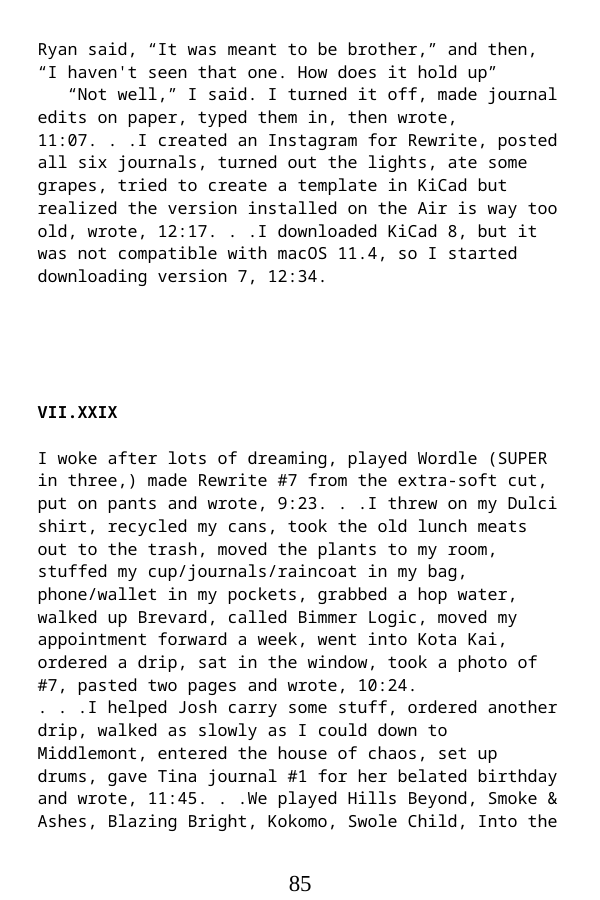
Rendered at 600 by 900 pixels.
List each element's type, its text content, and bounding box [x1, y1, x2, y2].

text I woke after lots of dreaming, played Wordle (SUPER in three,) made Rewrite #7 from the extra-soft cut, put on pants and wrote, 9:23. . .I threw on my Dulci shirt, recycled my cans, took the old lunch meats out to the trash, moved the plants to my room, stuffed my cup/journals/raincoat in my bag, phone/wallet in my pockets, grabbed a hop water, walked up Brevard, called Bimmer Logic, moved my appointment forward a week, went into Kota Kai, ordered a drip, sat in the window, took a photo of #7, pasted two pages and wrote, 10:24. [37, 446, 562, 696]
text . . .I helped Josh carry some stuff, ordered another drip, walked as slowly as I could down to Middlemont, entered the house of chaos, set up drums, gave Tina journal #1 for her belated birthday and wrote, 11:45. . .We played Hills Beyond, Smoke & Ashes, Blazing Bright, Kokomo, Swole Child, Into the [37, 696, 562, 832]
text Ryan said, “It was meant to be brother,” and then, “I haven't seen that one. How does it hold up” [37, 37, 562, 83]
text “Not well,” I said. I turned it off, made journal edits on paper, typed them in, then wrote, 11:07. . .I created an Instagram for Rewrite, posted all six journals, turned out the lights, ate some grapes, tried to create a template in KiCad but realized the version installed on the Air is way too old, wrote, 12:17. . .I downloaded KiCad 8, but it was not compatible with macOS 11.4, so I started downloading version 7, 12:34. [37, 83, 562, 287]
text VII.XXIX [37, 401, 562, 423]
